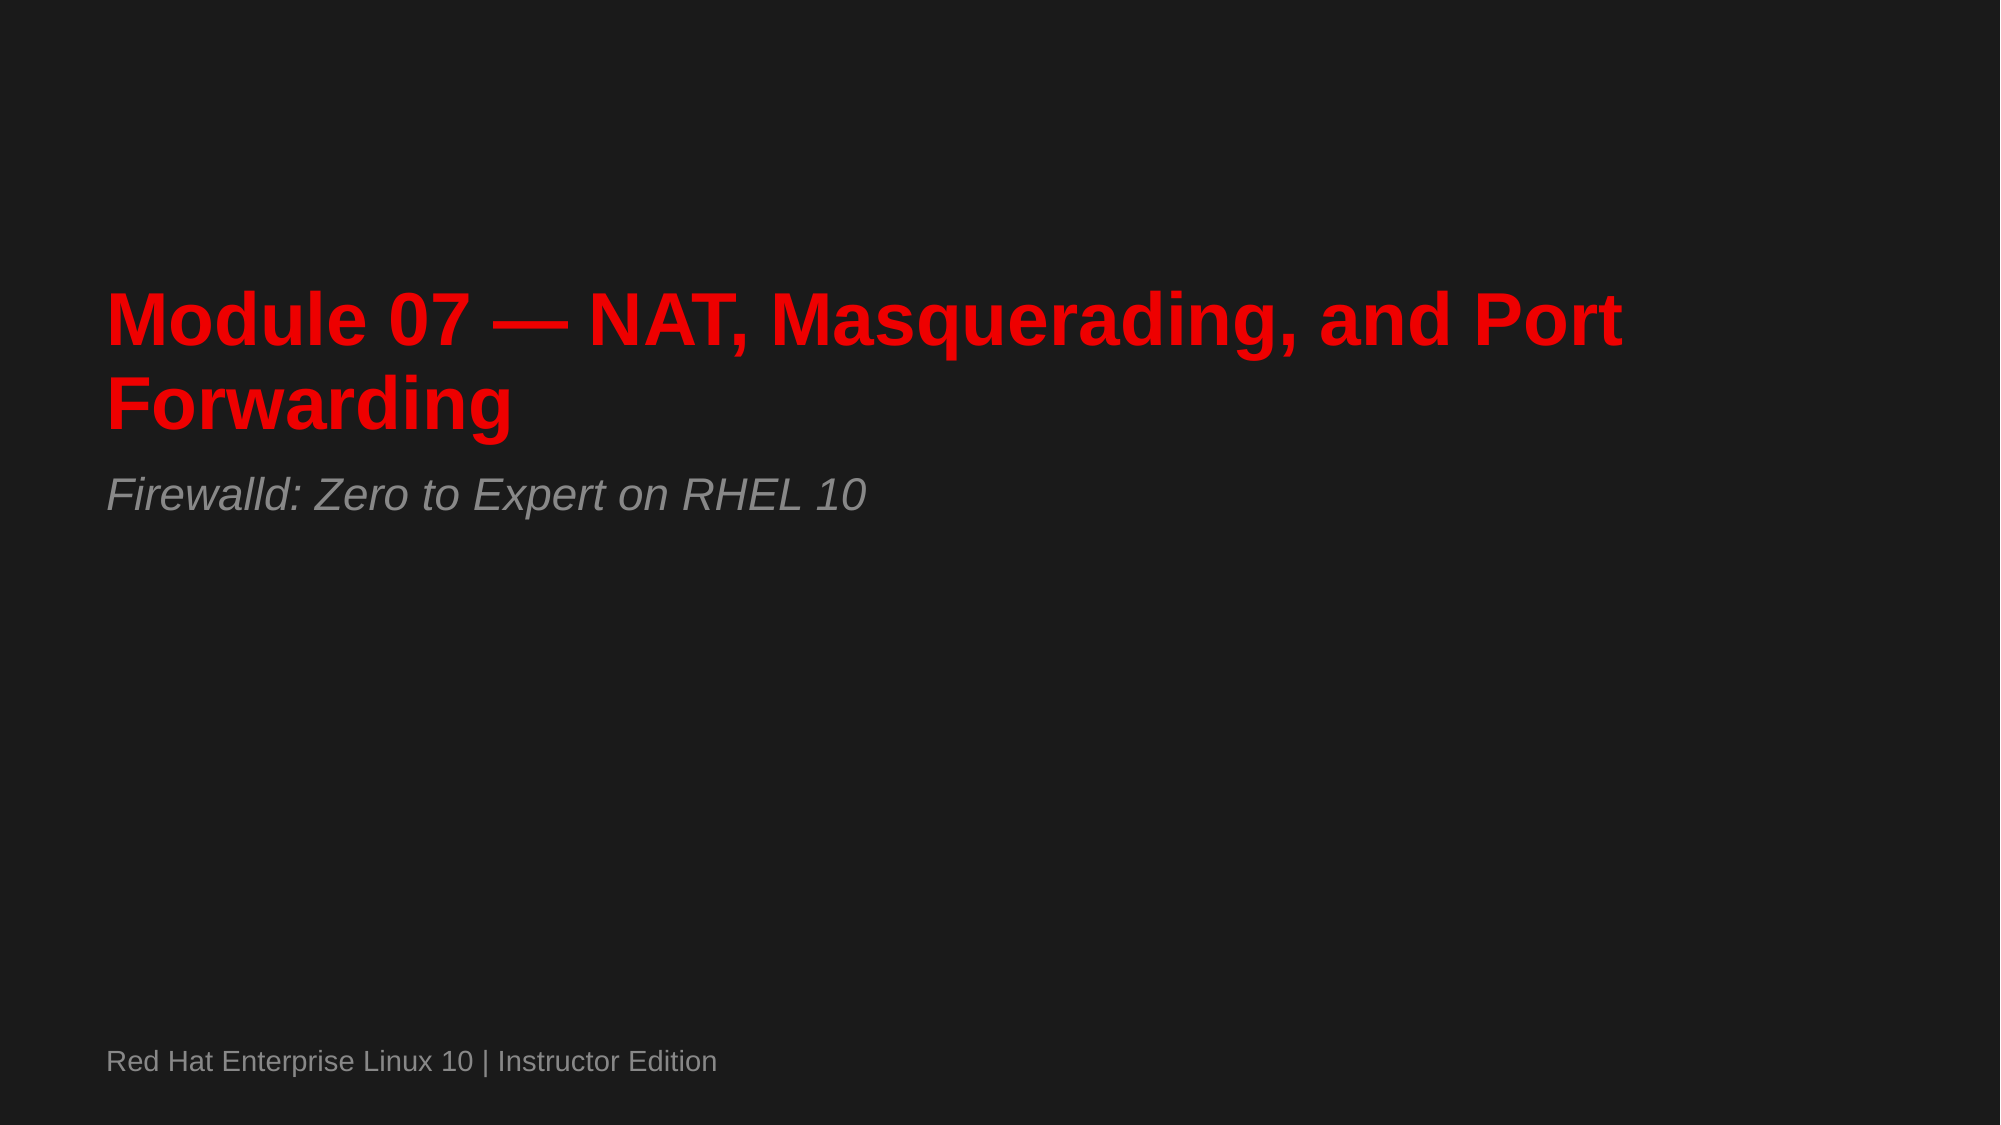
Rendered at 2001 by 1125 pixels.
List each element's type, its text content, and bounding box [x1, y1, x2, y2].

text_box Module 07 — NAT, Masquerading, and Port Forwarding Firewalld: Zero to Expert on RHEL 10 [88, 265, 1912, 562]
text_box Red Hat Enterprise Linux 10 | Instructor Edition [88, 1033, 1912, 1093]
